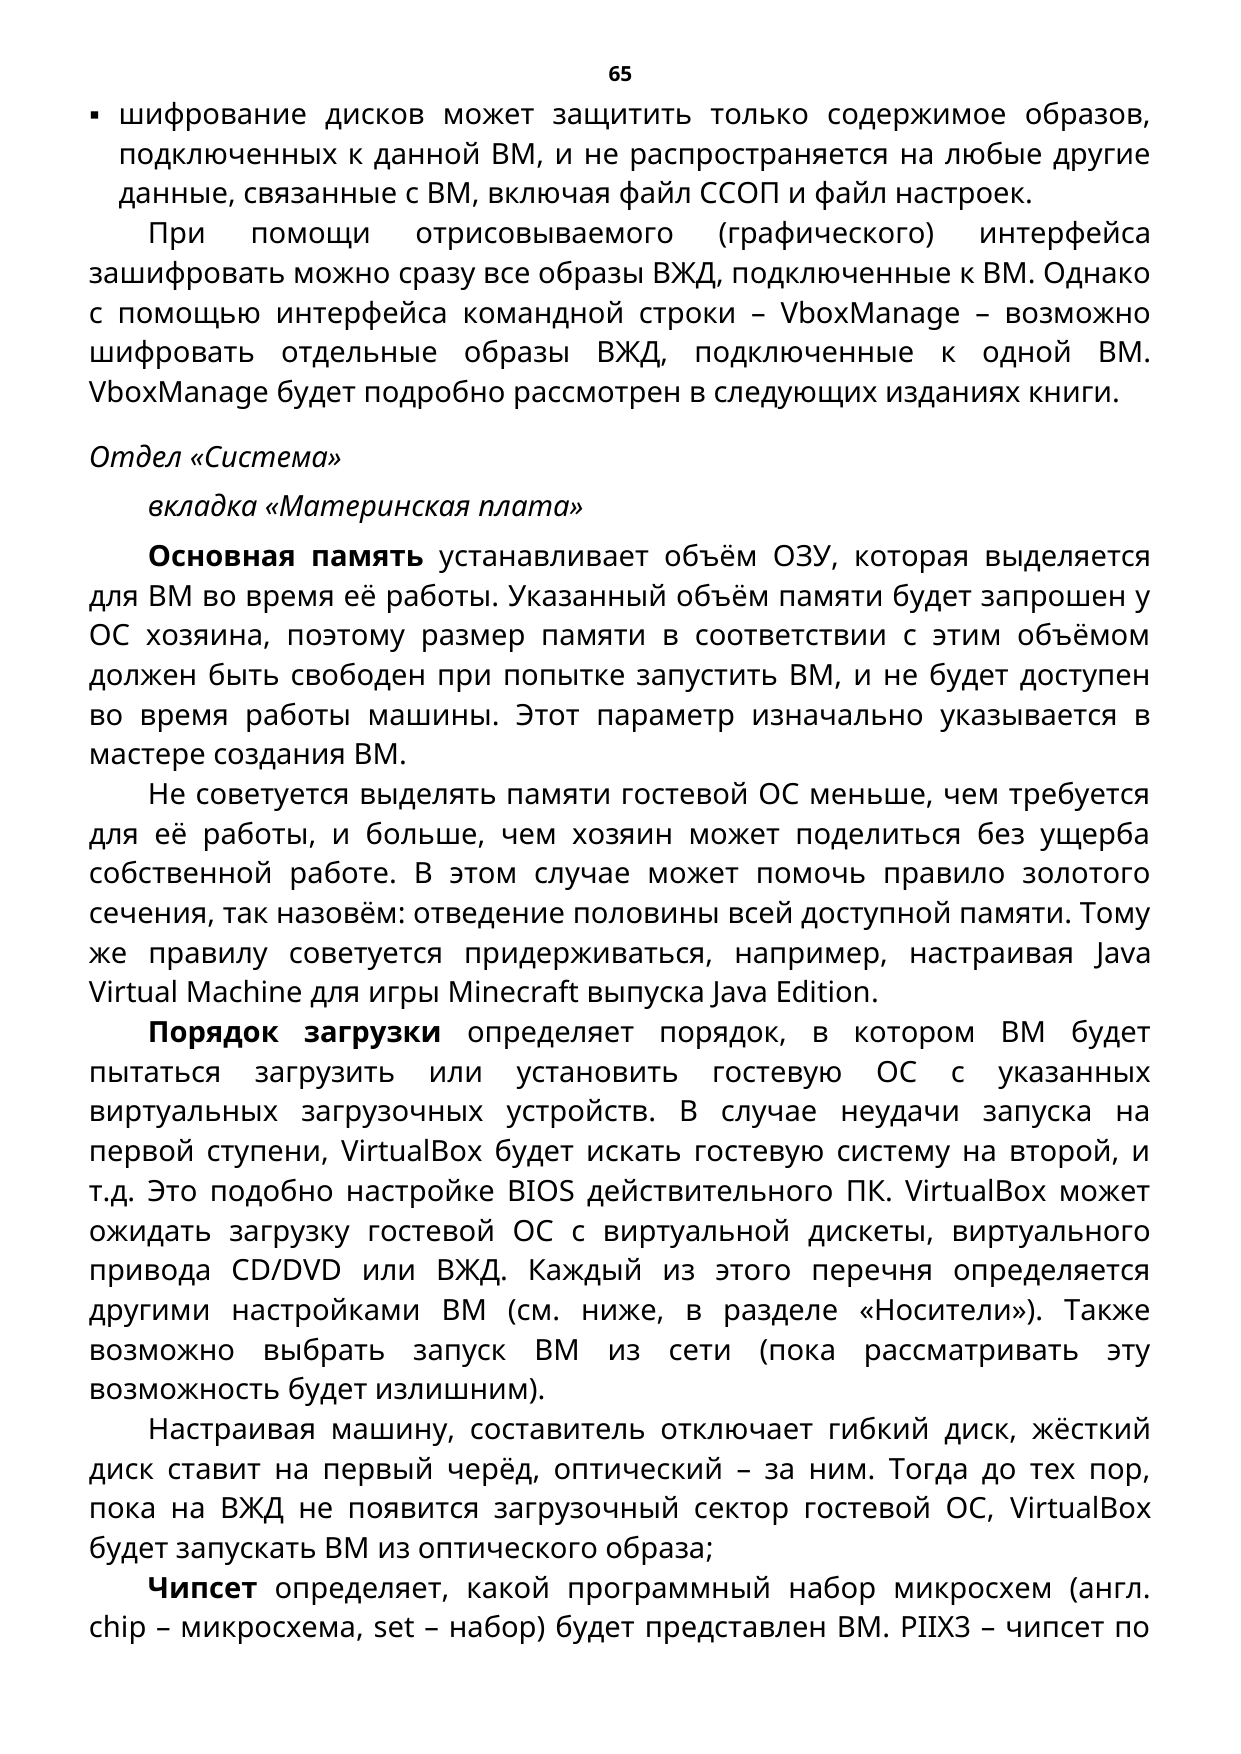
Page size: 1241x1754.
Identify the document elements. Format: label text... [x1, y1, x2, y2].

subtitle вкладка «Материнская плата» [89, 486, 1152, 525]
text Порядок загрузки определяет порядок, в котором ВМ будет пытаться загрузить или установить гостевую ОС с указанных виртуальных загрузочных устройств. В случае неудачи запуска на первой ступени, VirtualBox будет искать гостевую систему на второй, и т.д. Это подобно настройке BIOS действительного ПК. VirtualBox может ожидать загрузку гостевой ОС с виртуальной дискеты, виртуального привода CD/DVD или ВЖД. Каждый из этого перечня определяется другими настройками ВМ (см. ниже, в разделе «Носители»). Также возможно выбрать запуск ВМ из сети (пока рассматривать эту возможность будет излишним). [89, 1011, 1152, 1408]
list шифрование дисков может защитить только содержимое образов, подключенных к данной ВМ, и не распространяется на любые другие данные, связанные с ВМ, включая файл ССОП и файл настроек. [89, 93, 1152, 212]
text Настраивая машину, составитель отключает гибкий диск, жёсткий диск ставит на первый черёд, оптический – за ним. Тогда до тех пор, пока на ВЖД не появится загрузочный сектор гостевой ОС, VirtualBox будет запускать ВМ из оптического образа; [89, 1408, 1152, 1567]
text Основная память устанавливает объём ОЗУ, которая выделяется для ВМ во время её работы. Указанный объём памяти будет запрошен у ОС хозяина, поэтому размер памяти в соответствии с этим объёмом должен быть свободен при попытке запустить ВМ, и не будет доступен во время работы машины. Этот параметр изначально указывается в мастере создания ВМ. [89, 535, 1152, 773]
subtitle Отдел «Система» [89, 436, 1152, 476]
text Чипсет определяет, какой программный набор микросхем (англ. chip – микросхема, set – набор) будет представлен ВМ. PIIX3 – чипсет по [89, 1567, 1152, 1646]
text Не советуется выделять памяти гостевой ОС меньше, чем требуется для её работы, и больше, чем хозяин может поделиться без ущерба собственной работе. В этом случае может помочь правило золотого сечения, так назовём: отведение половины всей доступной памяти. Тому же правилу советуется придерживаться, например, настраивая Java Virtual Machine для игры Minecraft выпуска Java Edition. [89, 773, 1152, 1011]
text При помощи отрисовываемого (графического) интерфейса зашифровать можно сразу все образы ВЖД, подключенные к ВМ. Однако с помощью интерфейса командной строки – VboxManage – возможно шифровать отдельные образы ВЖД, подключенные к одной ВМ. VboxManage будет подробно рассмотрен в следующих изданиях книги. [89, 212, 1152, 411]
